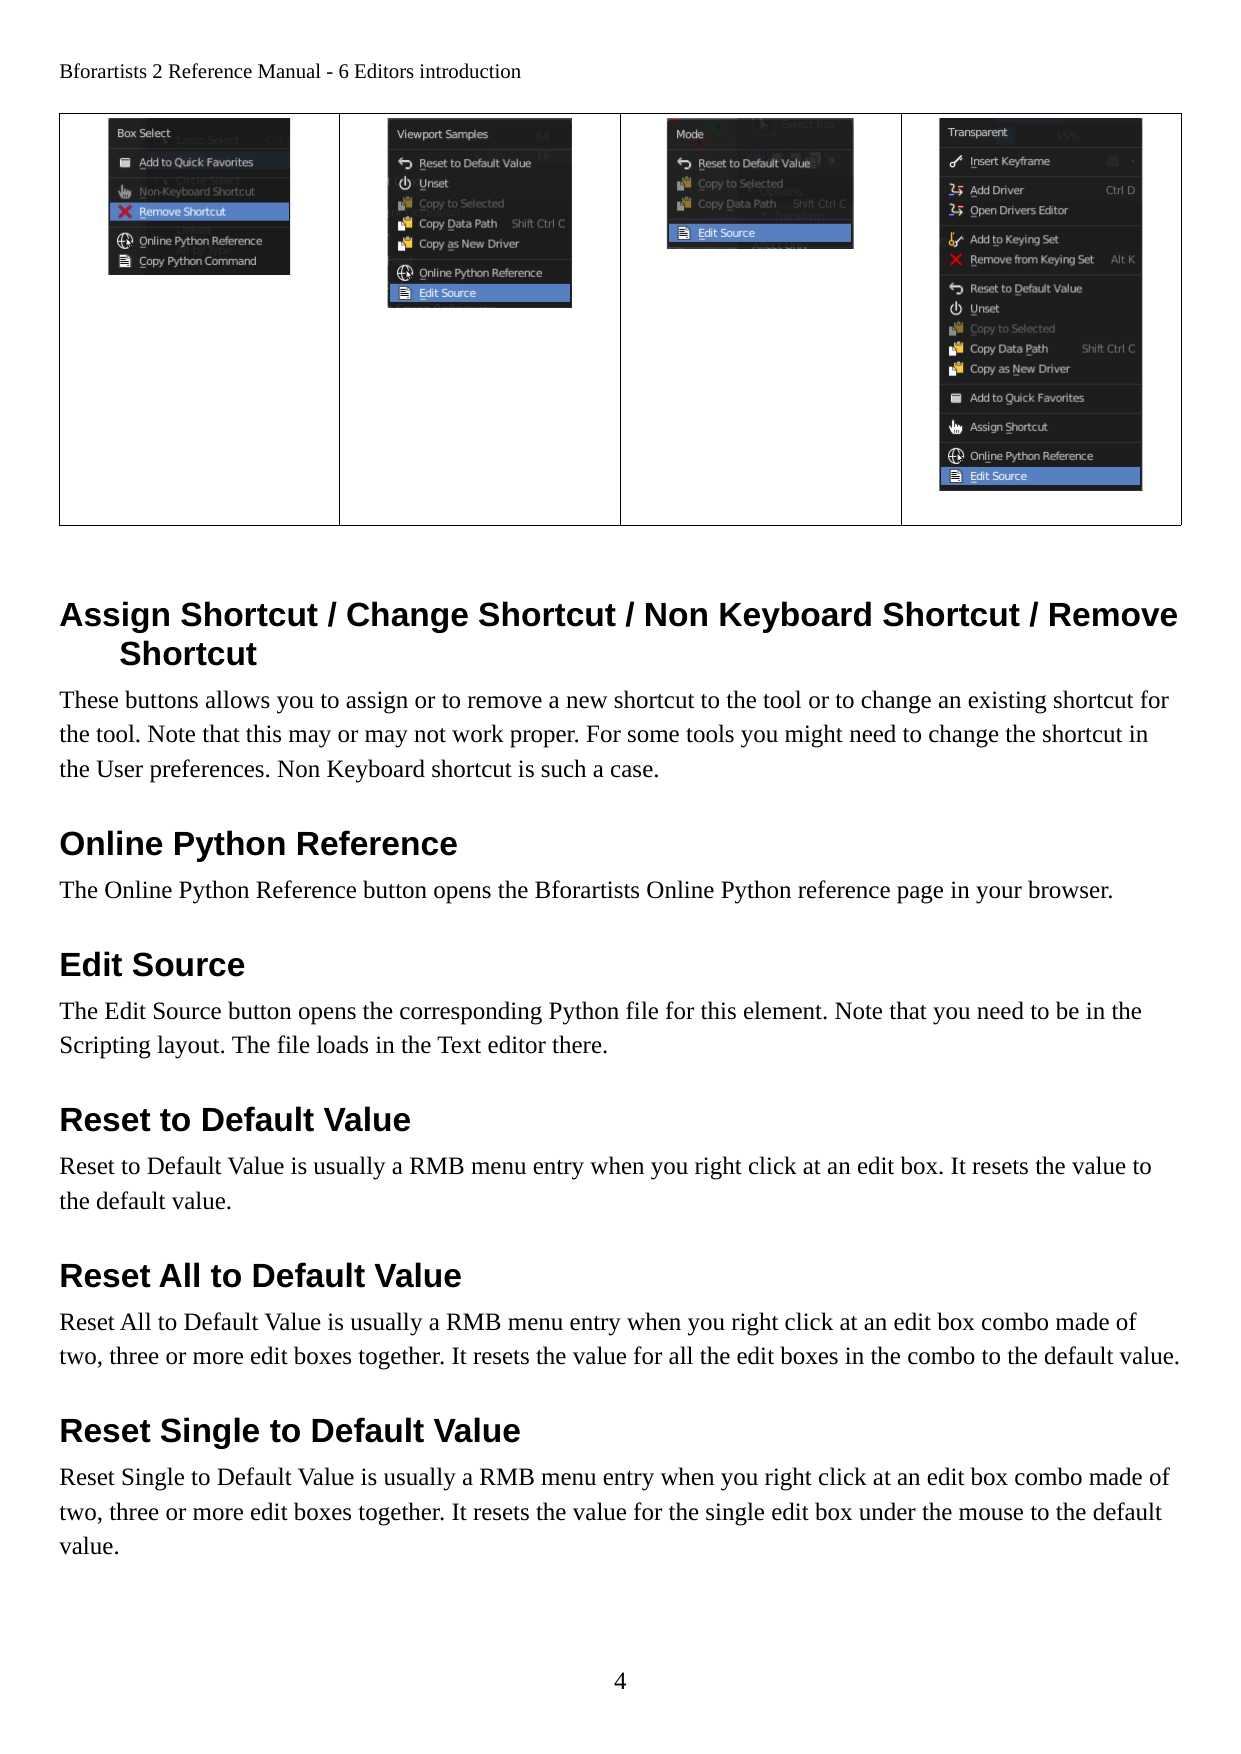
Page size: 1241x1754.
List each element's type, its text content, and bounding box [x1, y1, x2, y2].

subtitle Reset Single to Default Value [59, 1411, 1181, 1450]
text Reset All to Default Value is usually a RMB menu entry when you right click at an edit box combo made of two, three or more edit boxes together. It resets the value for all the edit boxes in the combo to the default value. [59, 1307, 1181, 1370]
picture [939, 118, 1143, 491]
subtitle Reset All to Default Value [59, 1256, 1181, 1294]
subtitle Online Python Reference [59, 824, 1181, 862]
text The Edit Source button opens the corresponding Python file for this element. Note that you need to be in the Scripting layout. The file loads in the Text editor there. [59, 996, 1181, 1059]
text The Online Python Reference button opens the Bforartists Online Python reference page in your browser. [59, 875, 1181, 903]
text Reset Single to Default Value is usually a RMB menu entry when you right click at an edit box combo made of two, three or more edit boxes together. It resets the value for the single edit box under the mouse to the default value. [59, 1462, 1181, 1560]
text Reset to Default Value is usually a RMB menu entry when you right click at an edit box. It resets the value to the default value. [59, 1151, 1181, 1214]
picture [108, 118, 291, 275]
subtitle Assign Shortcut / Change Shortcut / Non Keyboard Shortcut / Remove Shortcut [59, 595, 1181, 672]
subtitle Edit Source [59, 945, 1181, 983]
picture [666, 118, 854, 249]
subtitle Reset to Default Value [59, 1100, 1181, 1139]
picture [387, 118, 572, 308]
table_header [60, 114, 339, 525]
table_header [621, 114, 901, 525]
table_header [902, 114, 1181, 525]
text These buttons allows you to assign or to remove a new shortcut to the tool or to change an existing shortcut for the tool. Note that this may or may not work proper. For some tools you might need to change the shortcut in the User preferences. Non Keyboard shortcut is such a case. [59, 685, 1181, 782]
table_header [340, 114, 620, 525]
